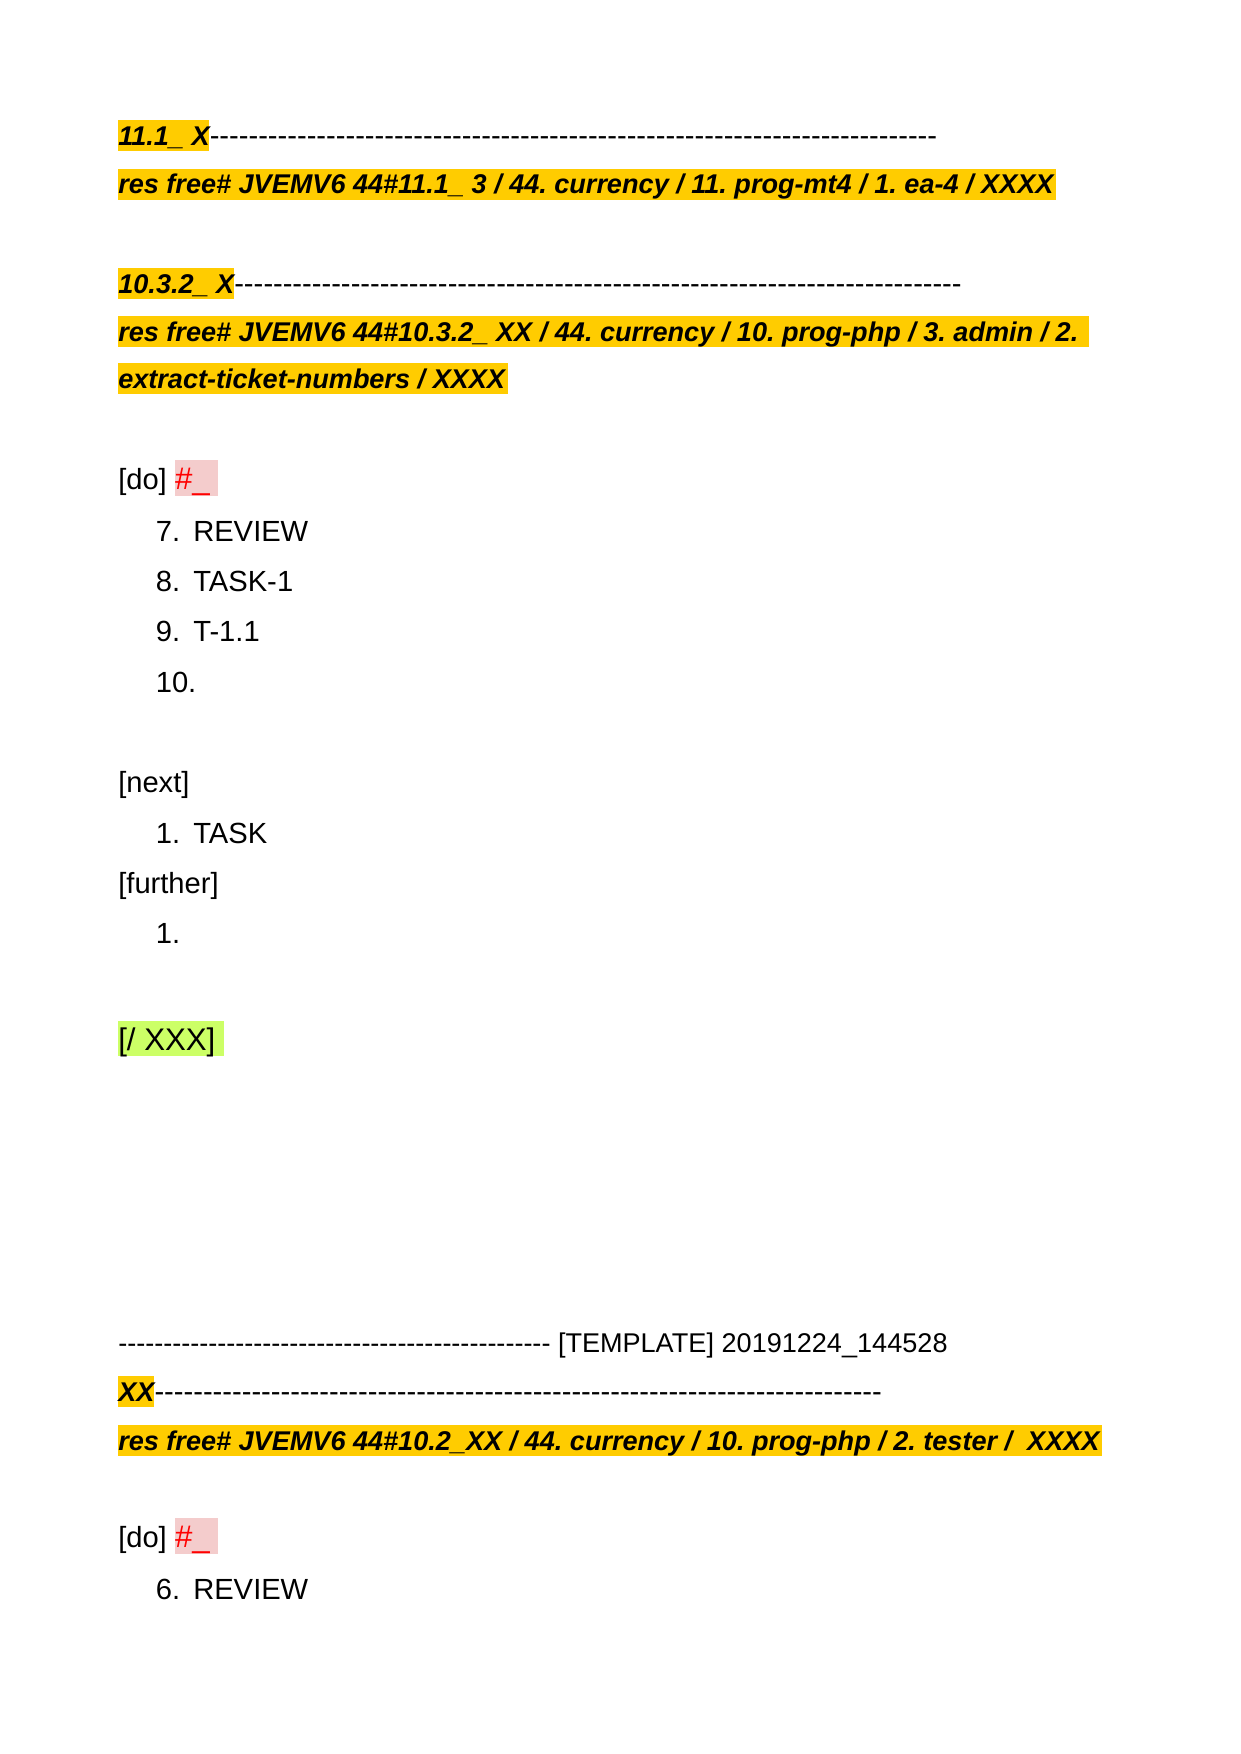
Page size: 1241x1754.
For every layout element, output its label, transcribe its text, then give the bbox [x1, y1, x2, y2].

text res free# JVEMV6 44#10.3.2_ XX / 44. currency / 10. prog-php / 3. admin / 2. extract-ticket-numbers / XXXX [118, 316, 1122, 394]
text [/ XXX] [118, 967, 1122, 1056]
text XX--------------------------------------------------------------------------- [118, 1374, 1122, 1408]
text [next] [118, 765, 1122, 799]
list REVIEW [156, 1572, 1122, 1606]
text [do] #_ [118, 460, 1122, 496]
list T-1.1 [156, 614, 1122, 648]
text ------------------------------------------------ [TEMPLATE] 20191224_144528 [118, 1327, 1122, 1358]
list TASK-1 [156, 564, 1122, 598]
text res free# JVEMV6 44#11.1_ 3 / 44. currency / 11. prog-mt4 / 1. ea-4 / XXXX [118, 168, 1122, 200]
text [further] [118, 866, 1122, 899]
list TASK [156, 816, 1122, 849]
list REVIEW [156, 514, 1122, 547]
text [do] #_ [118, 1518, 1122, 1554]
text 11.1_ X--------------------------------------------------------------------------- [118, 118, 1122, 152]
text res free# JVEMV6 44#10.2_XX / 44. currency / 10. prog-php / 2. tester / XXXX [118, 1424, 1122, 1456]
text 10.3.2_ X--------------------------------------------------------------------------- [118, 266, 1122, 299]
